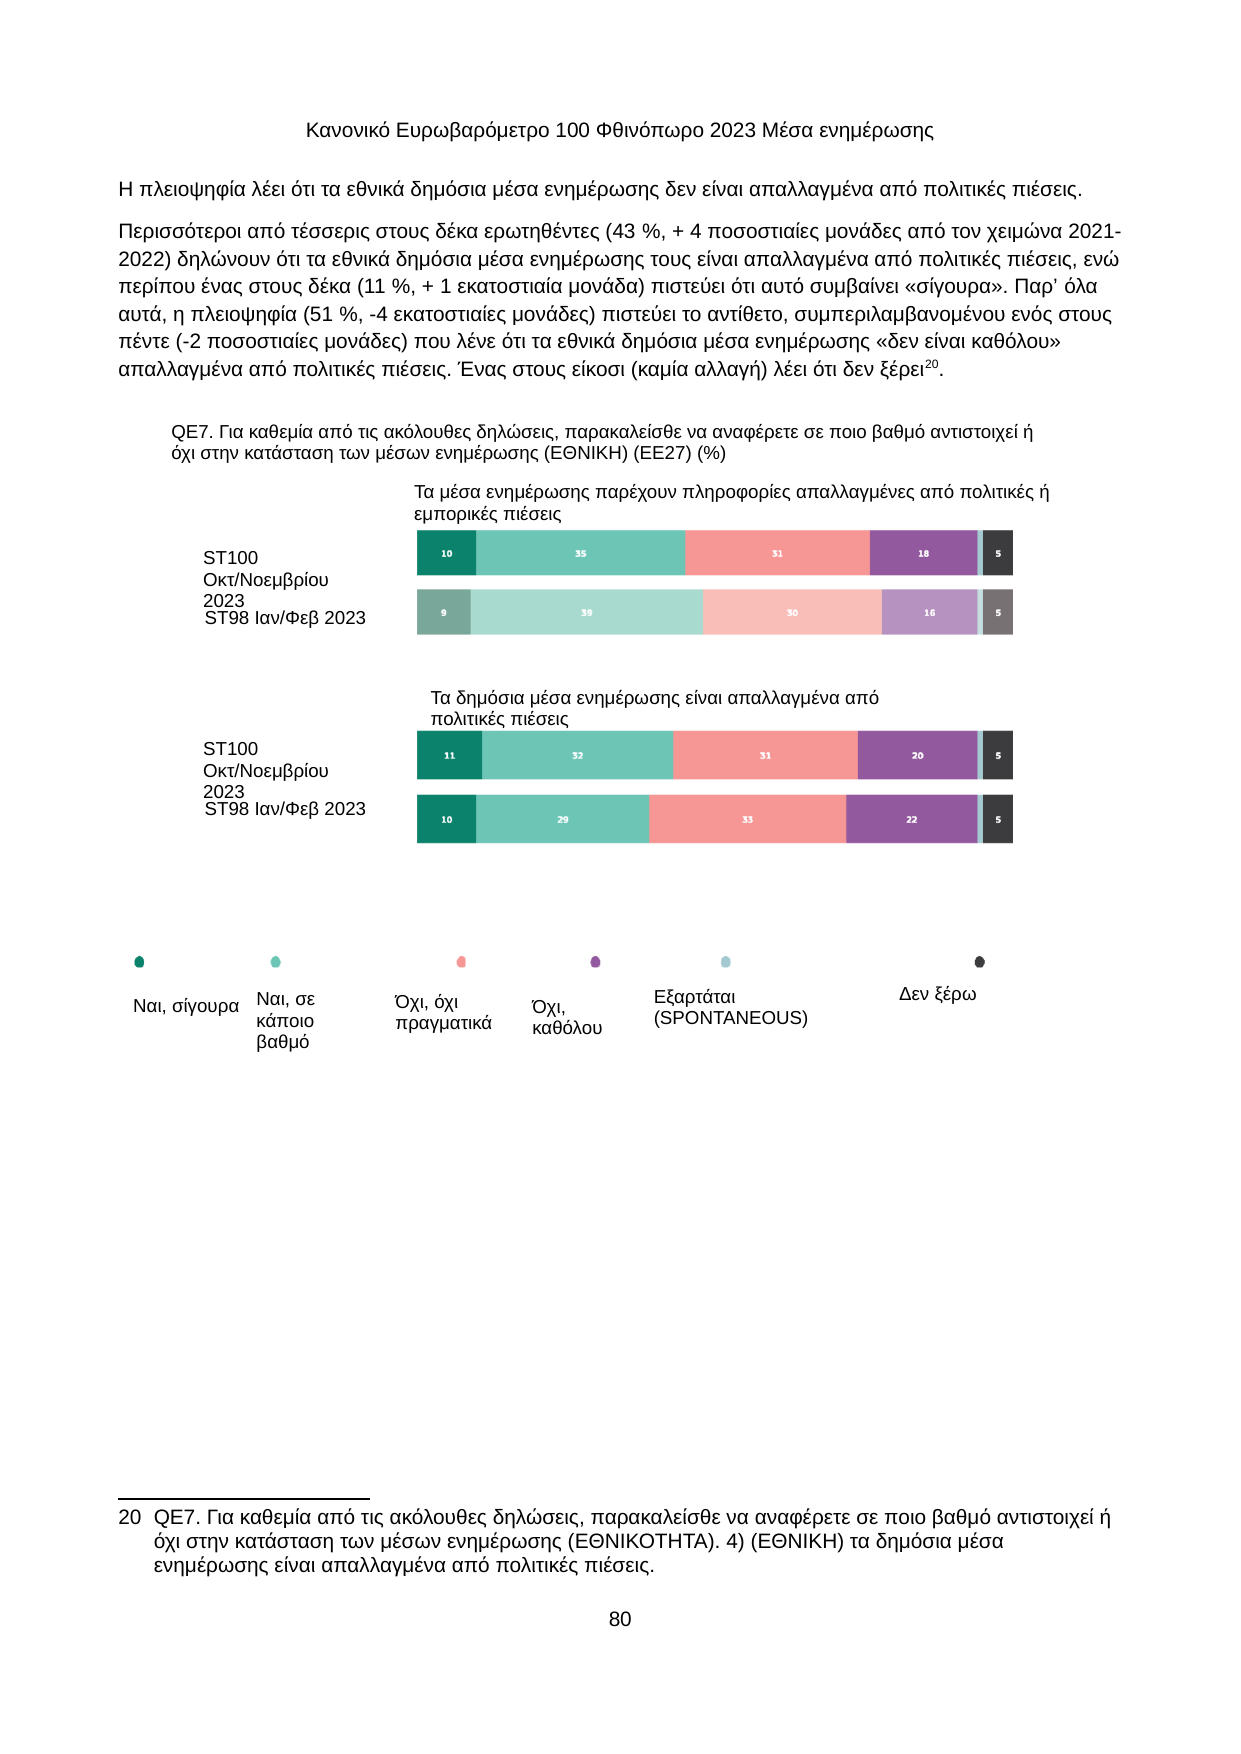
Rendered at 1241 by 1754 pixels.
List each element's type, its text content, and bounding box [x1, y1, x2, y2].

picture [125, 944, 986, 968]
picture [416, 526, 1014, 845]
text QE7. Για καθεμία από τις ακόλουθες δηλώσεις, παρακαλείσθε να αναφέρετε σε ποιο βαθμό αντιστοιχεί ή όχι στην κατάσταση των μέσων ενημέρωσης (ΕΘΝΙΚΟΤΗΤΑ). 4) (ΕΘΝΙΚΗ) τα δημόσια μέσα ενημέρωσης είναι απαλλαγμένα από πολιτικές πιέσεις. [118, 1505, 1122, 1577]
text Περισσότεροι από τέσσερις στους δέκα ερωτηθέντες (43 %, + 4 ποσοστιαίες μονάδες από τον χειμώνα 2021-2022) δηλώνουν ότι τα εθνικά δημόσια μέσα ενημέρωσης τους είναι απαλλαγμένα από πολιτικές πιέσεις, ενώ περίπου ένας στους δέκα (11 %, + 1 εκατοστιαία μονάδα) πιστεύει ότι αυτό συμβαίνει «σίγουρα». Παρ’ όλα αυτά, η πλειοψηφία (51 %, -4 εκατοστιαίες μονάδες) πιστεύει το αντίθετο, συμπεριλαμβανομένου ενός στους πέντε (-2 ποσοστιαίες μονάδες) που λένε ότι τα εθνικά δημόσια μέσα ενημέρωσης «δεν είναι καθόλου» απαλλαγμένα από πολιτικές πιέσεις. Ένας στους είκοσι (καμία αλλαγή) λέει ότι δεν ξέρει. [118, 219, 1122, 381]
text Η πλειοψηφία λέει ότι τα εθνικά δημόσια μέσα ενημέρωσης δεν είναι απαλλαγμένα από πολιτικές πιέσεις. [118, 177, 1122, 201]
